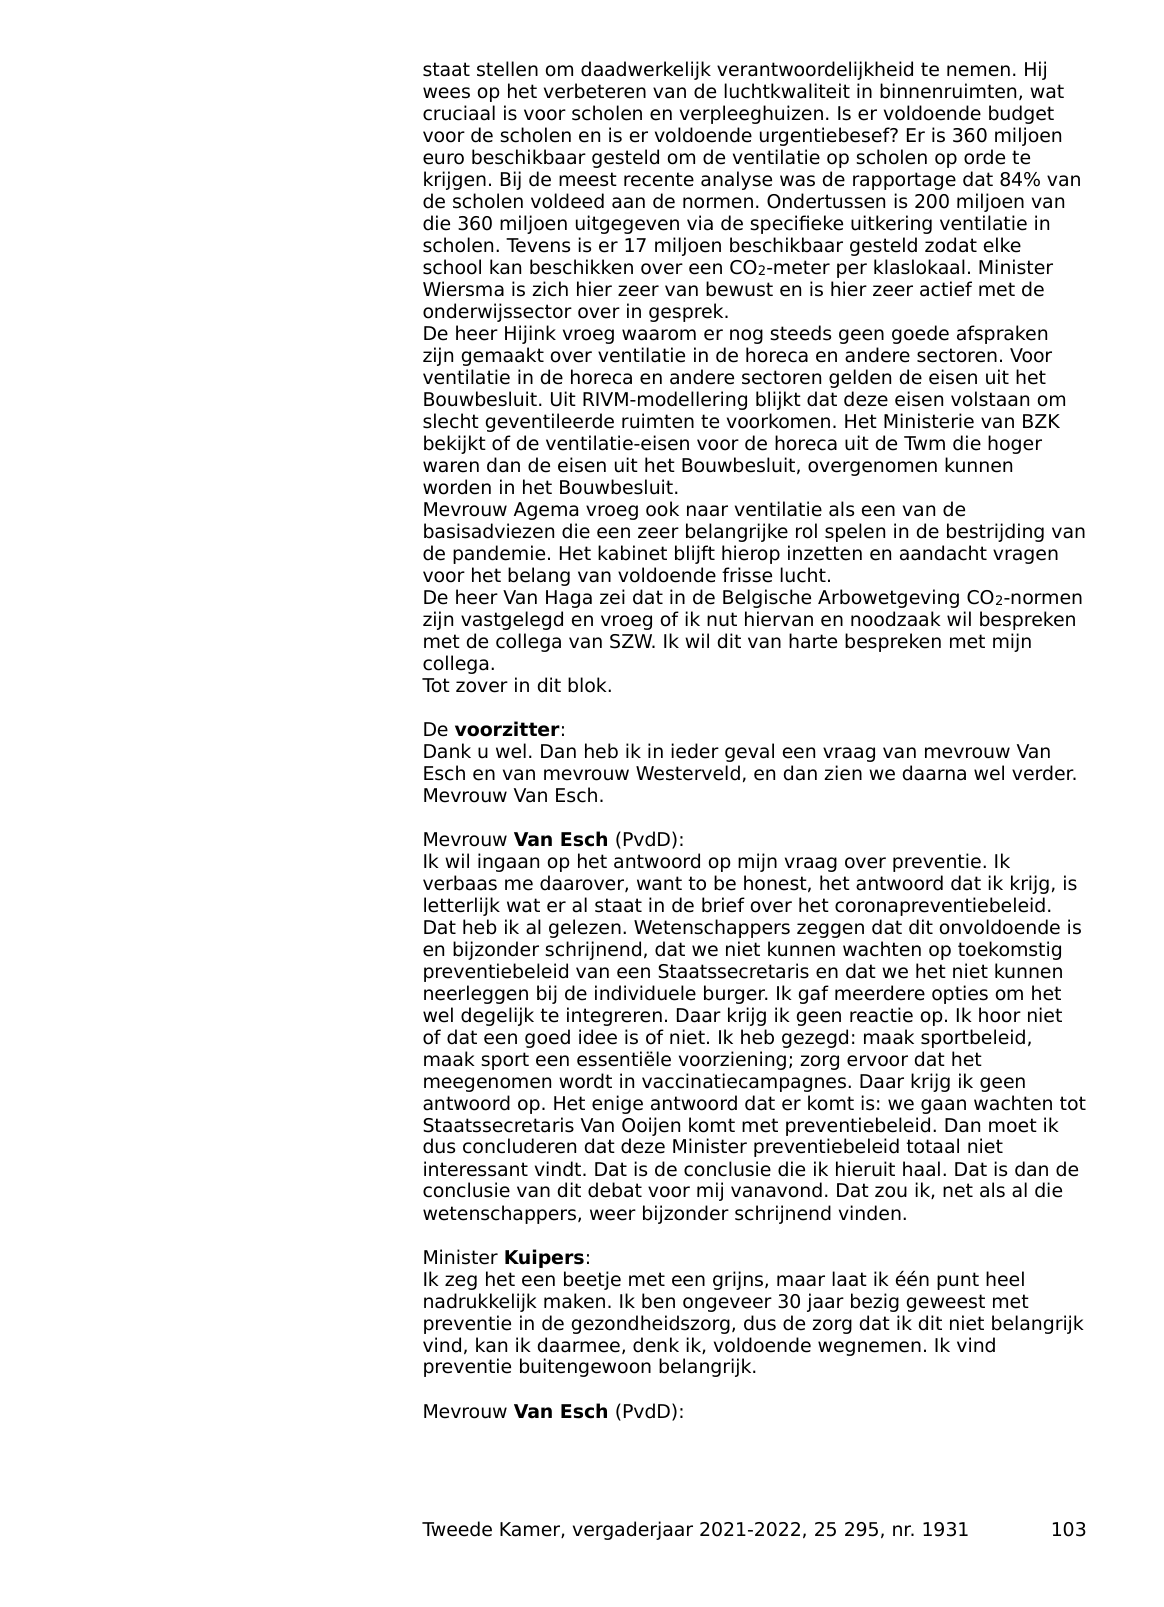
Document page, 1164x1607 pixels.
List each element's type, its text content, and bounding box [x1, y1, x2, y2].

text Dank u wel. Dan heb ik in ieder geval een vraag van mevrouw Van Esch en van mevrouw Westerveld, en dan zien we daarna wel verder. Mevrouw Van Esch. [422, 741, 1087, 807]
text staat stellen om daadwerkelijk verantwoordelijkheid te nemen. Hij wees op het verbeteren van de luchtkwaliteit in binnenruimten, wat cruciaal is voor scholen en verpleeghuizen. Is er voldoende budget voor de scholen en is er voldoende urgentiebesef? Er is 360 miljoen euro beschikbaar gesteld om de ventilatie op scholen op orde te krijgen. Bij de meest recente analyse was de rapportage dat 84% van de scholen voldeed aan de normen. Ondertussen is 200 miljoen van die 360 miljoen uitgegeven via de specifieke uitkering ventilatie in scholen. Tevens is er 17 miljoen beschikbaar gesteld zodat elke school kan beschikken over een CO2-meter per klaslokaal. Minister Wiersma is zich hier zeer van bewust en is hier zeer actief met de onderwijssector over in gesprek. [422, 59, 1087, 323]
text De voorzitter: [422, 719, 1087, 741]
text Ik wil ingaan op het antwoord op mijn vraag over preventie. Ik verbaas me daarover, want to be honest, het antwoord dat ik krijg, is letterlijk wat er al staat in de brief over het coronapreventiebeleid. Dat heb ik al gelezen. Wetenschappers zeggen dat dit onvoldoende is en bijzonder schrijnend, dat we niet kunnen wachten op toekomstig preventiebeleid van een Staatssecretaris en dat we het niet kunnen neerleggen bij de individuele burger. Ik gaf meerdere opties om het wel degelijk te integreren. Daar krijg ik geen reactie op. Ik hoor niet of dat een goed idee is of niet. Ik heb gezegd: maak sportbeleid, maak sport een essentiële voorziening; zorg ervoor dat het meegenomen wordt in vaccinatiecampagnes. Daar krijg ik geen antwoord op. Het enige antwoord dat er komt is: we gaan wachten tot Staatssecretaris Van Ooijen komt met preventiebeleid. Dan moet ik dus concluderen dat deze Minister preventiebeleid totaal niet interessant vindt. Dat is de conclusie die ik hieruit haal. Dat is dan de conclusie van dit debat voor mij vanavond. Dat zou ik, net als al die wetenschappers, weer bijzonder schrijnend vinden. [422, 851, 1087, 1224]
text Tot zover in dit blok. [422, 674, 1087, 696]
text Mevrouw Van Esch (PvdD): [422, 1401, 1087, 1423]
text Ik zeg het een beetje met een grijns, maar laat ik één punt heel nadrukkelijk maken. Ik ben ongeveer 30 jaar bezig geweest met preventie in de gezondheidszorg, dus de zorg dat ik dit niet belangrijk vind, kan ik daarmee, denk ik, voldoende wegnemen. Ik vind preventie buitengewoon belangrijk. [422, 1268, 1087, 1378]
text De heer Hijink vroeg waarom er nog steeds geen goede afspraken zijn gemaakt over ventilatie in de horeca en andere sectoren. Voor ventilatie in de horeca en andere sectoren gelden de eisen uit het Bouwbesluit. Uit RIVM-modellering blijkt dat deze eisen volstaan om slecht geventileerde ruimten te voorkomen. Het Ministerie van BZK bekijkt of de ventilatie-eisen voor de horeca uit de Twm die hoger waren dan de eisen uit het Bouwbesluit, overgenomen kunnen worden in het Bouwbesluit. [422, 323, 1087, 499]
text Minister Kuipers: [422, 1247, 1087, 1268]
text Mevrouw Van Esch (PvdD): [422, 829, 1087, 851]
text Mevrouw Agema vroeg ook naar ventilatie als een van de basisadviezen die een zeer belangrijke rol spelen in de bestrijding van de pandemie. Het kabinet blijft hierop inzetten en aandacht vragen voor het belang van voldoende frisse lucht. [422, 499, 1087, 587]
text De heer Van Haga zei dat in de Belgische Arbowetgeving CO2-normen zijn vastgelegd en vroeg of ik nut hiervan en noodzaak wil bespreken met de collega van SZW. Ik wil dit van harte bespreken met mijn collega. [422, 587, 1087, 674]
